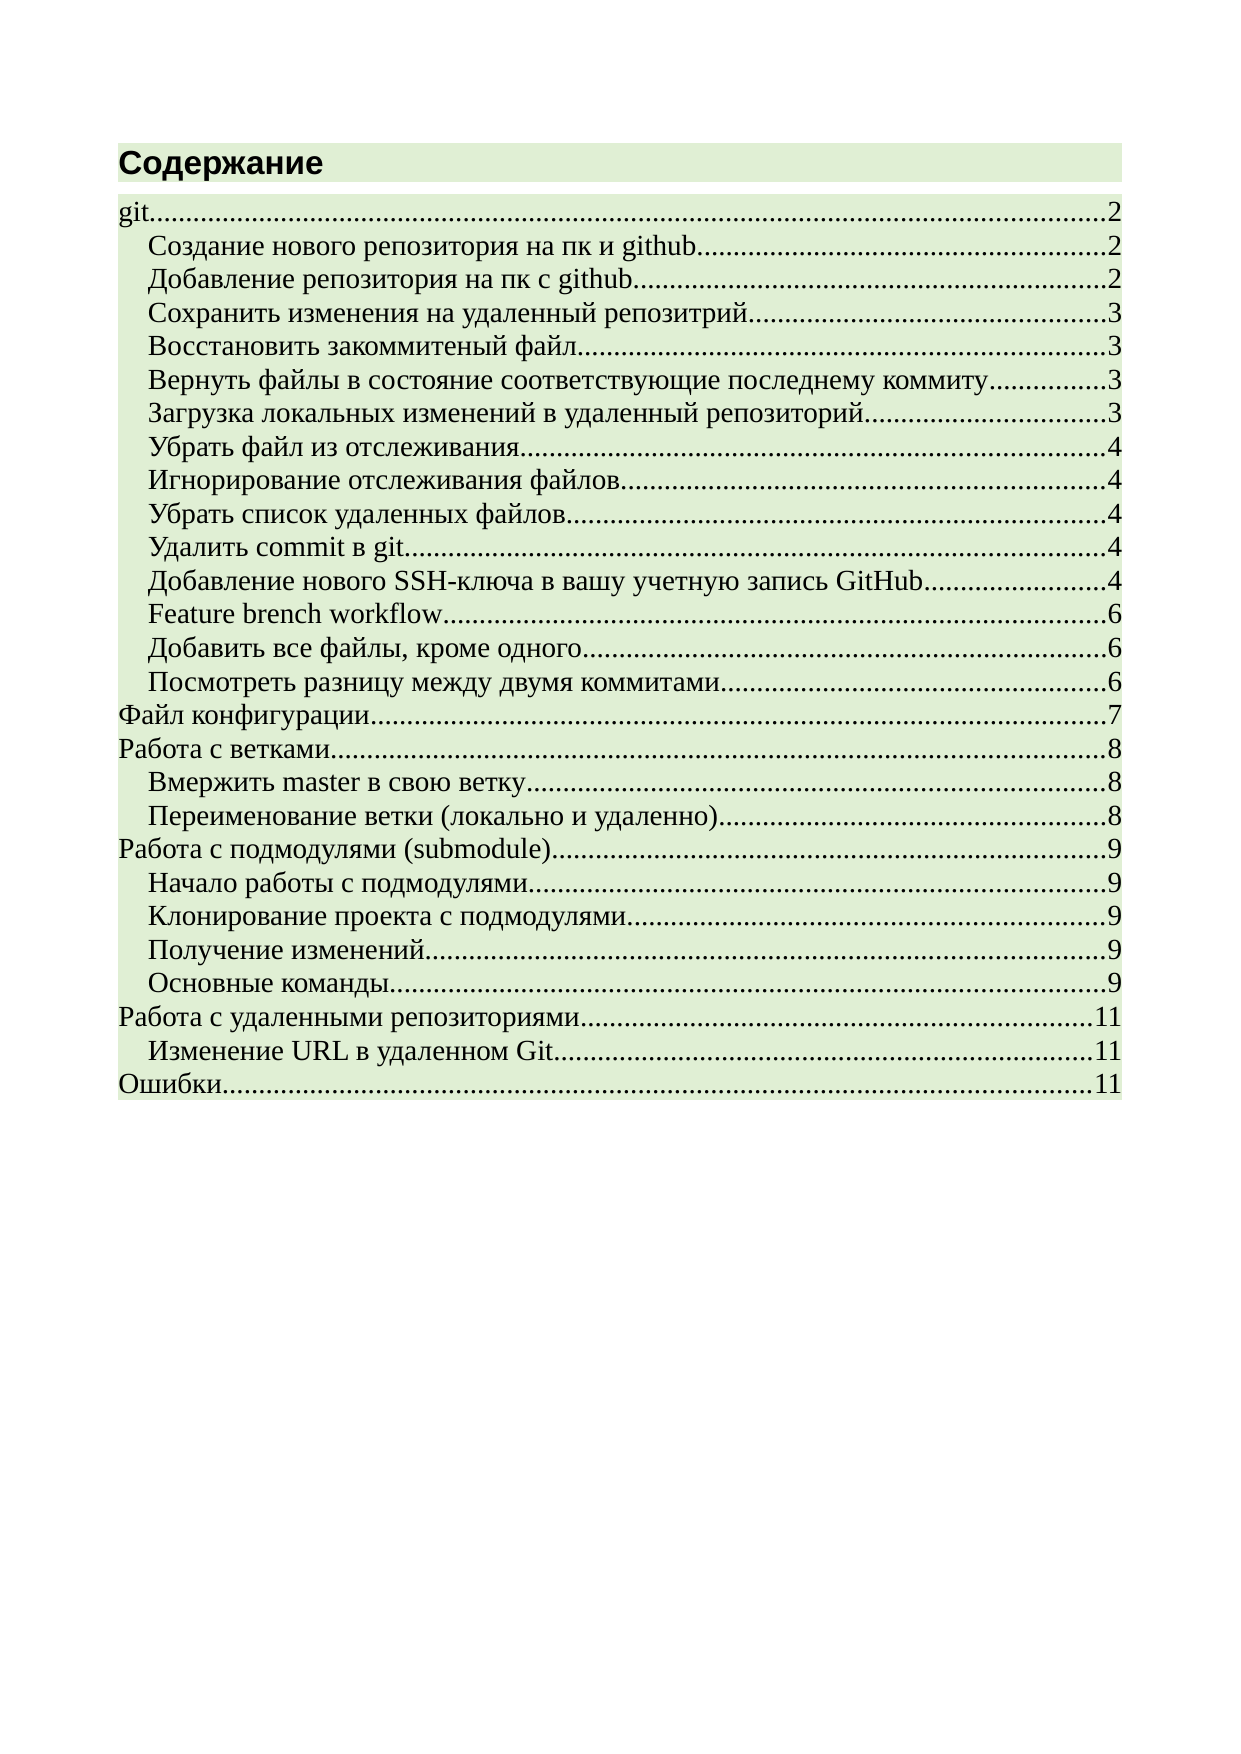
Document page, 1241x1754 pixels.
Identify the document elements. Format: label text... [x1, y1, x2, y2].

text Файл конфигурации 7 [118, 697, 1122, 731]
text Создание нового репозитория на пк и github 2 [148, 228, 1122, 261]
text Добавление нового SSH-ключа в вашу учетную запись GitHub 4 [148, 563, 1122, 597]
text Посмотреть разницу между двумя коммитами 6 [148, 664, 1122, 697]
text Основные команды 9 [148, 966, 1122, 999]
text Получение изменений 9 [148, 932, 1122, 966]
text Игнорирование отслеживания файлов 4 [148, 462, 1122, 496]
subtitle Содержание [118, 143, 1122, 182]
text Работа с ветками 8 [118, 731, 1122, 764]
text Убрать файл из отслеживания 4 [148, 429, 1122, 462]
text Переименование ветки (локально и удаленно) 8 [148, 798, 1122, 831]
text Убрать список удаленных файлов 4 [148, 496, 1122, 529]
text Начало работы с подмодулями 9 [148, 865, 1122, 898]
text Удалить commit в git 4 [148, 529, 1122, 563]
text Изменение URL в удаленном Git 11 [148, 1033, 1122, 1066]
text Восстановить закоммитеный файл 3 [148, 328, 1122, 362]
text Добавление репозитория на пк с github 2 [148, 261, 1122, 295]
text Работа с удаленными репозиториями 11 [118, 999, 1122, 1033]
text Сохранить изменения на удаленный репозитрий 3 [148, 295, 1122, 328]
text Feature brench workflow 6 [148, 597, 1122, 630]
text Загрузка локальных изменений в удаленный репозиторий 3 [148, 395, 1122, 429]
text Клонирование проекта с подмодулями 9 [148, 898, 1122, 932]
text Вмержить master в свою ветку 8 [148, 764, 1122, 798]
text Ошибки 11 [118, 1066, 1122, 1100]
text git 2 [118, 194, 1122, 228]
text Добавить все файлы, кроме одного 6 [148, 630, 1122, 664]
text Работа с подмодулями (submodule) 9 [118, 831, 1122, 865]
text Вернуть файлы в состояние соответствующие последнему коммиту 3 [148, 362, 1122, 395]
